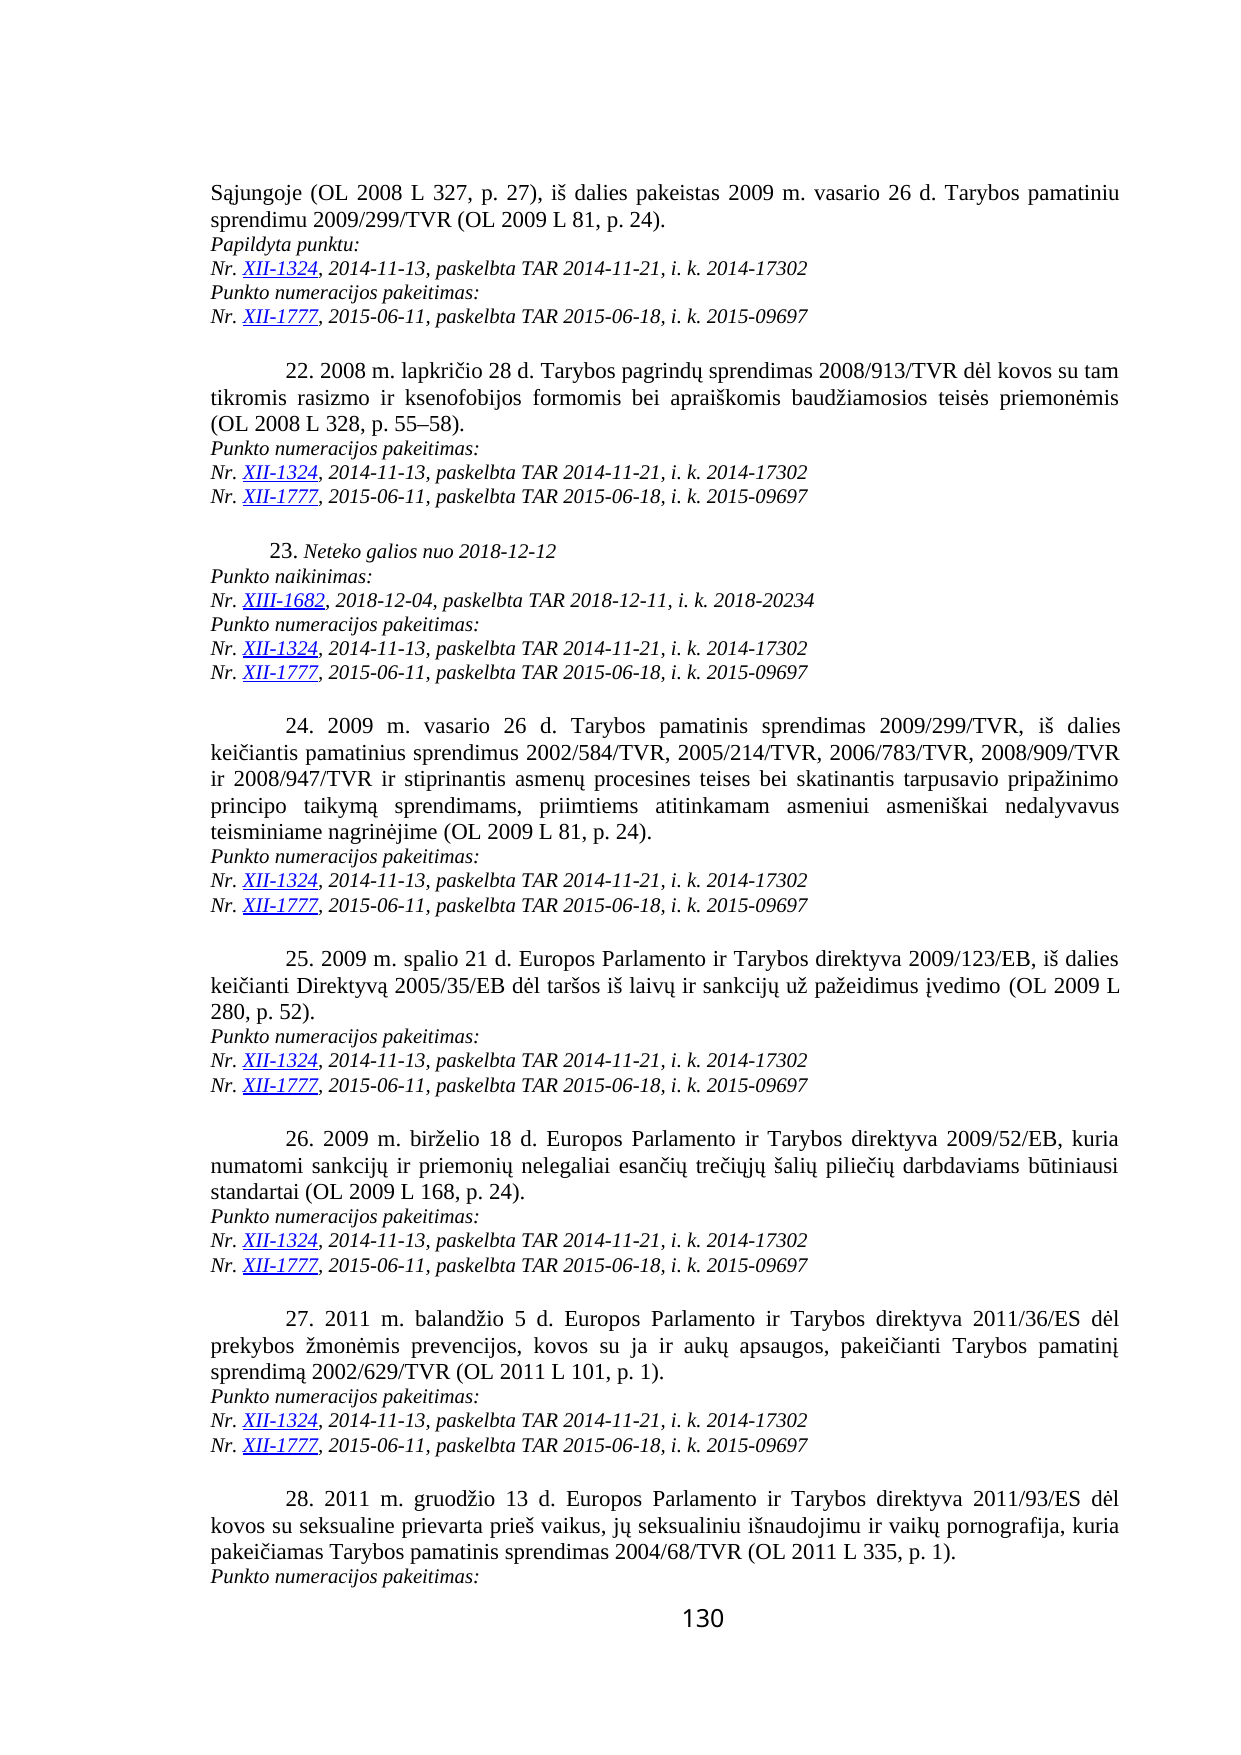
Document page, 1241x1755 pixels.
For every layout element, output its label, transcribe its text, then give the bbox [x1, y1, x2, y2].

text Nr. XII-1324, 2014-11-13, paskelbta TAR 2014-11-21, i. k. 2014-17302 [210, 1228, 1120, 1252]
text Punkto numeracijos pakeitimas: [210, 280, 1120, 304]
text Nr. XII-1324, 2014-11-13, paskelbta TAR 2014-11-21, i. k. 2014-17302 [210, 256, 1120, 280]
text 26. 2009 m. birželio 18 d. Europos Parlamento ir Tarybos direktyva 2009/52/EB, kuria numatomi sankcijų ir priemonių nelegaliai esančių trečiųjų šalių piliečių darbdaviams būtiniausi standartai (OL 2009 L 168, p. 24). [210, 1125, 1120, 1204]
text Nr. XIII-1682, 2018-12-04, paskelbta TAR 2018-12-11, i. k. 2018-20234 [210, 588, 1120, 612]
text Nr. XII-1324, 2014-11-13, paskelbta TAR 2014-11-21, i. k. 2014-17302 [210, 1408, 1120, 1432]
text 27. 2011 m. balandžio 5 d. Europos Parlamento ir Tarybos direktyva 2011/36/ES dėl prekybos žmonėmis prevencijos, kovos su ja ir aukų apsaugos, pakeičianti Tarybos pamatinį sprendimą 2002/629/TVR (OL 2011 L 101, p. 1). [210, 1305, 1120, 1384]
text 22. 2008 m. lapkričio 28 d. Tarybos pagrindų sprendimas 2008/913/TVR dėl kovos su tam tikromis rasizmo ir ksenofobijos formomis bei apraiškomis baudžiamosios teisės priemonėmis (OL 2008 L 328, p. 55–58). [210, 357, 1120, 436]
text Punkto numeracijos pakeitimas: [210, 1024, 1120, 1048]
text Nr. XII-1324, 2014-11-13, paskelbta TAR 2014-11-21, i. k. 2014-17302 [210, 460, 1120, 484]
text Nr. XII-1777, 2015-06-11, paskelbta TAR 2015-06-18, i. k. 2015-09697 [210, 892, 1120, 917]
text Nr. XII-1777, 2015-06-11, paskelbta TAR 2015-06-18, i. k. 2015-09697 [210, 484, 1120, 508]
text Punkto numeracijos pakeitimas: [210, 1564, 1120, 1588]
text Nr. XII-1777, 2015-06-11, paskelbta TAR 2015-06-18, i. k. 2015-09697 [210, 304, 1120, 328]
text Punkto numeracijos pakeitimas: [210, 1204, 1120, 1228]
text Nr. XII-1777, 2015-06-11, paskelbta TAR 2015-06-18, i. k. 2015-09697 [210, 1072, 1120, 1097]
text 24. 2009 m. vasario 26 d. Tarybos pamatinis sprendimas 2009/299/TVR, iš dalies keičiantis pamatinius sprendimus 2002/584/TVR, 2005/214/TVR, 2006/783/TVR, 2008/909/TVR ir 2008/947/TVR ir stiprinantis asmenų procesines teises bei skatinantis tarpusavio pripažinimo principo taikymą sprendimams, priimtiems atitinkamam asmeniui asmeniškai nedalyvavus teisminiame nagrinėjime (OL 2009 L 81, p. 24). [210, 713, 1120, 844]
text Punkto numeracijos pakeitimas: [210, 844, 1120, 868]
text Punkto numeracijos pakeitimas: [210, 1384, 1120, 1408]
text Nr. XII-1777, 2015-06-11, paskelbta TAR 2015-06-18, i. k. 2015-09697 [210, 660, 1120, 684]
text Sąjungoje (OL 2008 L 327, p. 27), iš dalies pakeistas 2009 m. vasario 26 d. Tarybos pamatiniu sprendimu 2009/299/TVR (OL 2009 L 81, p. 24). [210, 179, 1120, 232]
text 25. 2009 m. spalio 21 d. Europos Parlamento ir Tarybos direktyva 2009/123/EB, iš dalies keičianti Direktyvą 2005/35/EB dėl taršos iš laivų ir sankcijų už pažeidimus įvedimo (OL 2009 L 280, p. 52). [210, 945, 1120, 1024]
text Nr. XII-1324, 2014-11-13, paskelbta TAR 2014-11-21, i. k. 2014-17302 [210, 1048, 1120, 1072]
text Nr. XII-1777, 2015-06-11, paskelbta TAR 2015-06-18, i. k. 2015-09697 [210, 1432, 1120, 1457]
text Papildyta punktu: [210, 232, 1120, 256]
text Punkto naikinimas: [210, 563, 1120, 588]
text 23. Neteko galios nuo 2018-12-12 [210, 537, 1120, 563]
text 28. 2011 m. gruodžio 13 d. Europos Parlamento ir Tarybos direktyva 2011/93/ES dėl kovos su seksualine prievarta prieš vaikus, jų seksualiniu išnaudojimu ir vaikų pornografija, kuria pakeičiamas Tarybos pamatinis sprendimas 2004/68/TVR (OL 2011 L 335, p. 1). [210, 1485, 1120, 1564]
text Nr. XII-1324, 2014-11-13, paskelbta TAR 2014-11-21, i. k. 2014-17302 [210, 636, 1120, 660]
text Punkto numeracijos pakeitimas: [210, 436, 1120, 460]
text Nr. XII-1777, 2015-06-11, paskelbta TAR 2015-06-18, i. k. 2015-09697 [210, 1252, 1120, 1277]
text Nr. XII-1324, 2014-11-13, paskelbta TAR 2014-11-21, i. k. 2014-17302 [210, 868, 1120, 892]
text Punkto numeracijos pakeitimas: [210, 612, 1120, 636]
